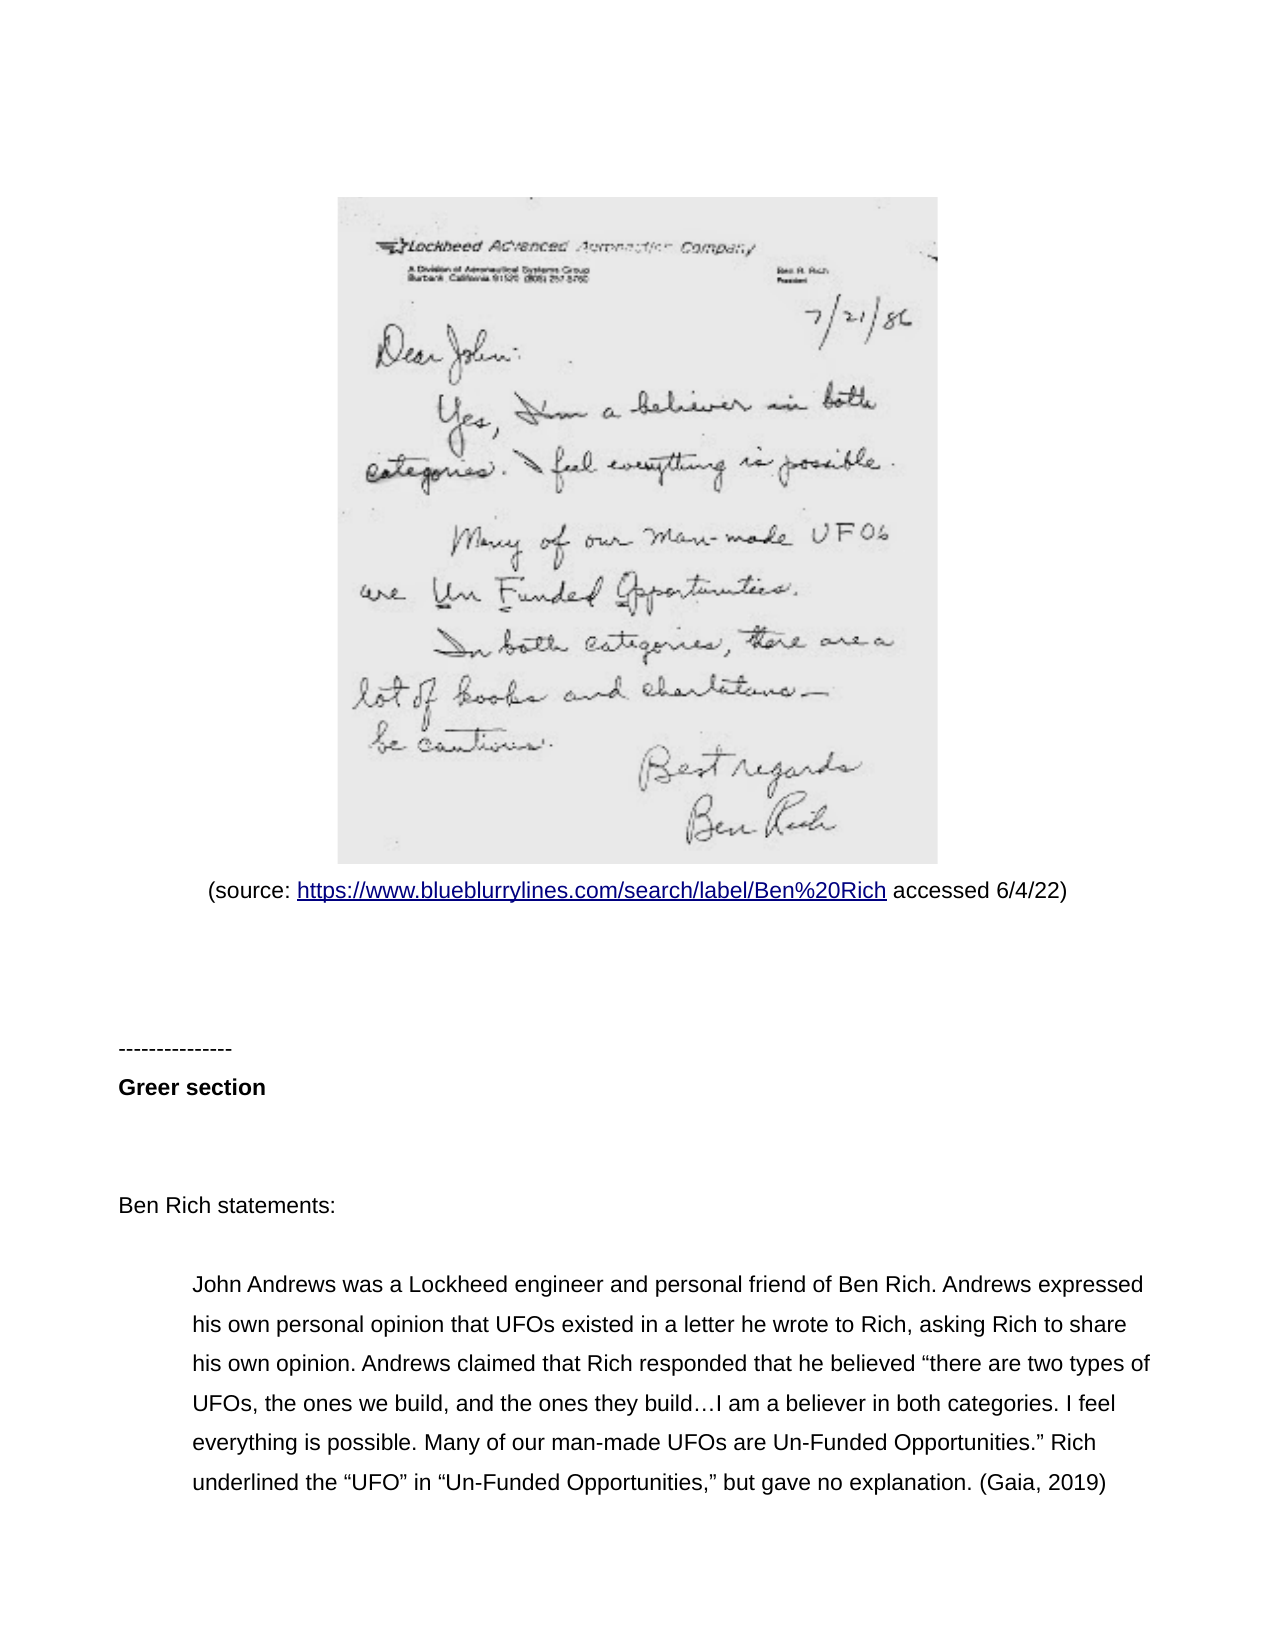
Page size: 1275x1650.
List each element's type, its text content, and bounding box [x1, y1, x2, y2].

picture [337, 197, 938, 864]
text Ben Rich statements: [118, 1192, 1157, 1219]
text (source: https://www.blueblurrylines.com/search/label/Ben%20Rich accessed 6/4/22) [118, 864, 1157, 903]
text --------------- [118, 1034, 1157, 1061]
text Greer section [118, 1074, 1157, 1100]
text John Andrews was a Lockheed engineer and personal friend of Ben Rich. Andrews expressed his own personal opinion that UFOs existed in a letter he wrote to Rich, asking Rich to share his own opinion. Andrews claimed that Rich responded that he believed “there are two types of UFOs, the ones we build, and the ones they build…I am a believer in both categories. I feel everything is possible. Many of our man-made UFOs are Un-Funded Opportunities.” Rich underlined the “UFO” in “Un-Funded Opportunities,” but gave no explanation. (Gaia, 2019) [192, 1271, 1157, 1495]
